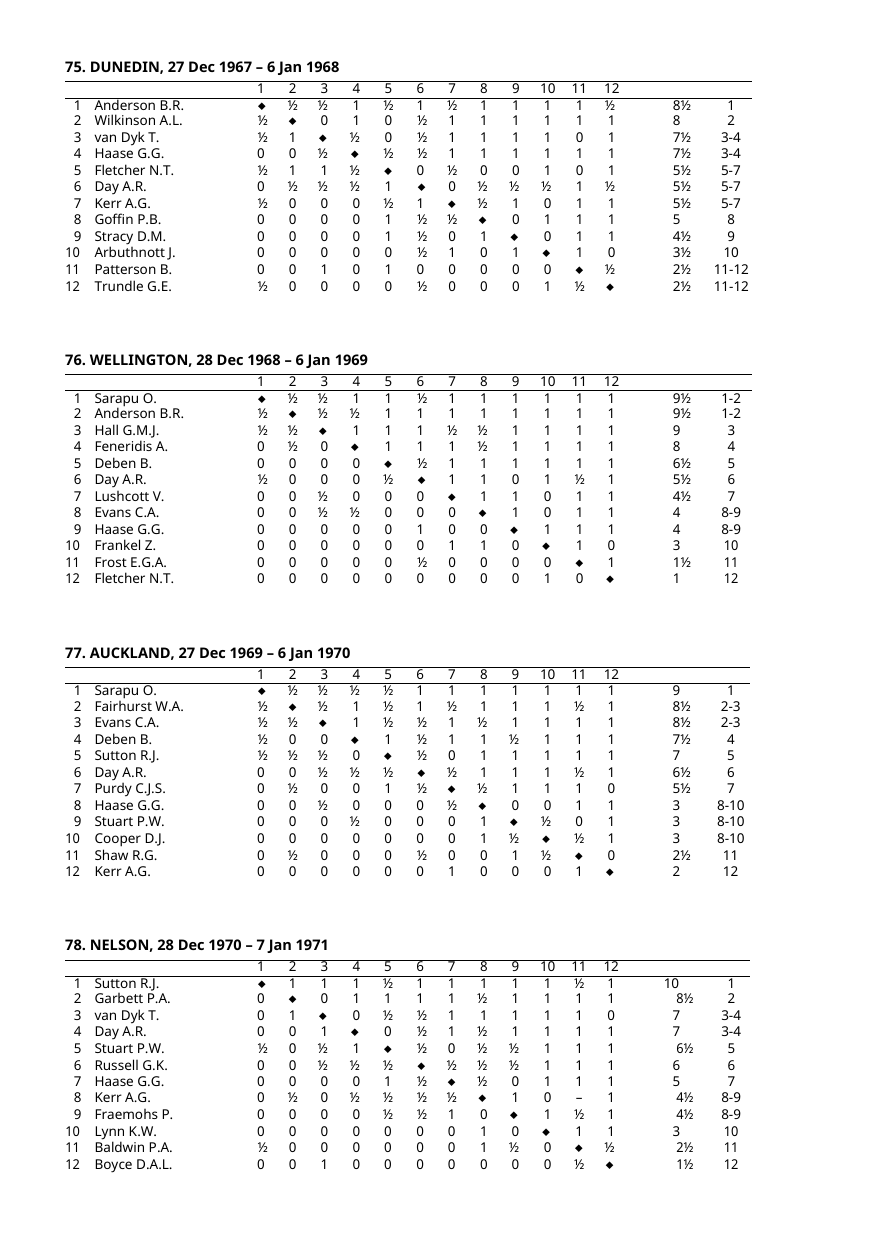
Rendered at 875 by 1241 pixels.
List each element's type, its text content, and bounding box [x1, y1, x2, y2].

table_cell ½ [436, 766, 468, 782]
table_cell [705, 668, 750, 683]
table_cell 0 [308, 1075, 340, 1091]
table_cell 9 [65, 815, 88, 832]
table_cell ½ [373, 197, 404, 213]
table_cell 1 [276, 1009, 308, 1025]
table_cell ½ [469, 440, 501, 457]
table_cell 0 [341, 539, 372, 556]
table_cell 0 [469, 246, 501, 263]
table_cell 0 [277, 523, 308, 539]
table_cell 1 [468, 700, 499, 716]
table_cell ½ [563, 766, 595, 782]
table_cell 1 [595, 815, 644, 832]
table_cell  [437, 197, 468, 213]
table_cell 0 [276, 1075, 308, 1091]
table_cell 0 [219, 572, 277, 589]
table_cell ½ [308, 766, 340, 782]
table_cell 3 [644, 815, 705, 832]
table_cell ½ [277, 424, 308, 440]
table_cell 0 [277, 490, 308, 506]
table_cell 7 [641, 1025, 707, 1042]
table_cell 1 [564, 440, 596, 457]
table_cell 0 [276, 766, 308, 782]
table_cell 1 [595, 1108, 641, 1124]
table_cell 0 [404, 1158, 436, 1174]
table_cell 1 [373, 424, 404, 440]
table_cell 0 [404, 865, 436, 881]
table_cell ½ [436, 700, 468, 716]
table_cell 3 [644, 799, 705, 815]
table_cell 10 [531, 375, 564, 390]
table_cell ½ [341, 131, 373, 147]
table_cell ½ [372, 1058, 404, 1075]
table_cell 2½ [647, 279, 705, 296]
table_cell 1 [309, 164, 341, 180]
table_cell 8 [647, 114, 705, 131]
table_cell 2 [277, 375, 308, 390]
table_cell 1 [469, 457, 501, 473]
table_cell  [532, 246, 564, 263]
table_cell 2 [276, 668, 308, 683]
table_cell 1 [563, 684, 595, 699]
table_cell 1 [277, 164, 308, 180]
table_cell 0 [309, 279, 341, 296]
table_cell 0 [469, 263, 501, 279]
table_cell 1 [437, 131, 468, 147]
table_cell van Dyk T. [88, 1009, 214, 1025]
table_cell 1 [596, 230, 647, 246]
table_cell 1 [501, 114, 532, 131]
table_cell 1 [596, 147, 647, 164]
table_cell 1 [563, 865, 595, 881]
table_cell 1 [500, 716, 531, 733]
table_cell  [276, 992, 308, 1009]
table_cell ½ [469, 197, 501, 213]
table_cell 6½ [641, 1042, 707, 1058]
table_cell 1 [531, 782, 563, 799]
table_cell 0 [340, 799, 372, 815]
table_cell 0 [563, 815, 595, 832]
table_cell 8-9 [709, 506, 752, 523]
table_cell 1 [595, 700, 644, 716]
table_cell 0 [469, 523, 501, 539]
table_cell 2-3 [705, 716, 750, 733]
table_cell 8 [469, 375, 501, 390]
table_cell 1 [595, 766, 644, 782]
table_cell ½ [219, 700, 276, 716]
table_cell 0 [596, 539, 646, 556]
table_cell 0 [564, 164, 596, 180]
table_cell 1 [595, 1091, 641, 1108]
table_cell 11-12 [705, 279, 752, 296]
table_cell 0 [277, 246, 308, 263]
table_cell 1 [563, 782, 595, 799]
table_cell 0 [219, 848, 276, 865]
table_cell ½ [219, 131, 277, 147]
table_header 76. WELLINGTON, 28 Dec 1968 – 6 Jan 1969 [65, 351, 752, 374]
table_cell 11 [563, 961, 594, 976]
table_cell  [468, 799, 499, 815]
table_cell 1 [563, 1025, 594, 1042]
table_cell Trundle G.E. [88, 279, 219, 296]
table_cell 7½ [644, 733, 705, 749]
table_cell 0 [532, 230, 564, 246]
table_cell 3 [65, 131, 88, 147]
table_cell ½ [404, 1009, 436, 1025]
table_cell ½ [404, 749, 436, 766]
table_cell 2½ [647, 263, 705, 279]
table_cell 0 [341, 457, 372, 473]
table_cell 9 [501, 375, 531, 390]
table_cell 3-4 [705, 131, 752, 147]
table_cell 8 [65, 799, 88, 815]
table_cell 1 [468, 832, 499, 848]
table_cell 0 [277, 279, 308, 296]
table_cell  [468, 1091, 499, 1108]
table_cell ½ [405, 391, 437, 407]
table_cell ½ [501, 180, 532, 197]
table_cell ½ [309, 99, 341, 114]
table_cell ½ [372, 766, 404, 782]
table_cell  [372, 749, 404, 766]
table_cell 1 [596, 556, 646, 572]
table_cell 1 [469, 147, 501, 164]
table_cell 3 [309, 82, 341, 97]
table_cell 5½ [647, 180, 705, 197]
table_cell 1 [501, 440, 531, 457]
table_cell 7 [709, 490, 752, 506]
table_cell 9½ [646, 407, 708, 423]
table_cell ½ [373, 99, 404, 114]
table_cell 1 [501, 197, 532, 213]
table_cell ½ [219, 473, 277, 489]
table_cell ½ [437, 424, 468, 440]
table_cell Kerr A.G. [88, 865, 219, 881]
table_cell 1 [277, 131, 308, 147]
table_cell 0 [341, 263, 373, 279]
table_cell ½ [405, 279, 437, 296]
table_cell ½ [436, 799, 468, 815]
table_cell 1 [705, 99, 752, 114]
table_cell 1 [437, 246, 468, 263]
table_cell 1 [564, 99, 596, 114]
table_cell  [340, 733, 372, 749]
table_cell ½ [500, 832, 531, 848]
table_cell  [373, 457, 404, 473]
table_cell  [219, 684, 276, 699]
table_cell ½ [372, 1091, 404, 1108]
table_cell 6 [404, 668, 436, 683]
table_cell 0 [341, 279, 373, 296]
table_cell 1 [373, 391, 404, 407]
table_cell 4 [65, 1025, 88, 1042]
table_cell 0 [214, 1108, 276, 1124]
table_cell ½ [341, 164, 373, 180]
table_cell 0 [309, 473, 341, 489]
table_cell 1 [596, 164, 647, 180]
table_cell ½ [277, 391, 308, 407]
table_cell 12 [595, 668, 644, 683]
table_cell 0 [501, 556, 531, 572]
table_cell 0 [214, 1125, 276, 1141]
table_cell 4½ [641, 1108, 707, 1124]
table_cell Deben B. [88, 457, 218, 473]
table_cell 0 [372, 1025, 404, 1042]
table_cell 0 [214, 1058, 276, 1075]
table_cell 7½ [647, 131, 705, 147]
table_cell 1 [501, 147, 532, 164]
table_cell 1 [532, 213, 564, 230]
table_cell [646, 375, 708, 390]
table_cell 2½ [644, 848, 705, 865]
table_cell ½ [532, 180, 564, 197]
table_cell 0 [373, 490, 404, 506]
table_cell [88, 668, 219, 683]
table_cell 5½ [644, 782, 705, 799]
table_cell 0 [219, 539, 277, 556]
table_cell  [564, 556, 596, 572]
table_cell 0 [277, 147, 308, 164]
table_cell 0 [372, 815, 404, 832]
table_cell 1 [595, 733, 644, 749]
table_cell 0 [276, 733, 308, 749]
table_cell 1 [373, 230, 404, 246]
table_cell Sarapu O. [88, 684, 219, 699]
table_cell 0 [308, 832, 340, 848]
table_cell 5 [709, 457, 752, 473]
table_cell ½ [372, 716, 404, 733]
table_cell Fraemohs P. [88, 1108, 214, 1124]
table_cell 0 [501, 539, 531, 556]
table_cell 1 [437, 114, 468, 131]
table_cell 0 [308, 1091, 340, 1108]
table_cell 1 [437, 407, 468, 423]
table_cell ½ [214, 1141, 276, 1157]
table_cell  [501, 230, 532, 246]
table_cell 12 [595, 961, 641, 976]
table_cell 1 [436, 684, 468, 699]
table_cell 1 [436, 992, 467, 1009]
table_cell 1 [564, 197, 596, 213]
table_cell 0 [219, 490, 277, 506]
table_cell 0 [468, 865, 499, 881]
table_cell ½ [468, 1042, 499, 1058]
table_cell [88, 82, 219, 97]
table_cell 11-12 [705, 263, 752, 279]
table_cell 6 [65, 1058, 88, 1075]
table_cell 0 [219, 263, 277, 279]
table_cell 12 [596, 375, 646, 390]
table_cell 1 [219, 668, 276, 683]
table_cell 1½ [646, 556, 708, 572]
table_cell 1 [436, 716, 468, 733]
table_cell 0 [308, 782, 340, 799]
table_cell 6 [709, 473, 752, 489]
table_cell 1 [595, 716, 644, 733]
table_cell 4½ [641, 1091, 707, 1108]
table_cell 0 [277, 197, 308, 213]
table_cell 0 [531, 556, 564, 572]
table_cell 7 [65, 1075, 88, 1091]
table_header 77. AUCKLAND, 27 Dec 1969 – 6 Jan 1970 [65, 644, 750, 667]
table_cell 10 [65, 539, 88, 556]
table_cell  [436, 1075, 467, 1091]
table_cell ½ [469, 180, 501, 197]
table_cell 1 [500, 749, 531, 766]
table_cell 5-7 [705, 197, 752, 213]
table_cell 1 [405, 407, 437, 423]
table_cell 1 [219, 82, 277, 97]
table_cell 1 [596, 131, 647, 147]
table_cell  [499, 1108, 531, 1124]
table_cell Haase G.G. [88, 523, 218, 539]
table_cell ½ [372, 700, 404, 716]
table_cell 2 [65, 114, 88, 131]
table_cell 1 [531, 700, 563, 716]
table_cell 0 [405, 490, 437, 506]
table_cell Day A.R. [88, 180, 219, 197]
table_cell 0 [564, 131, 596, 147]
table_cell 0 [277, 506, 308, 523]
table_cell [647, 82, 705, 97]
table_cell 2 [707, 992, 750, 1009]
table_cell Kerr A.G. [88, 197, 219, 213]
table_cell  [277, 114, 308, 131]
table_cell  [309, 131, 341, 147]
table_cell ½ [373, 473, 404, 489]
table_cell 6 [705, 766, 750, 782]
table_cell 1 [341, 114, 373, 131]
table_cell 1 [564, 180, 596, 197]
table_cell [65, 82, 88, 97]
table_cell ½ [405, 246, 437, 263]
table_cell 4½ [646, 490, 708, 506]
table_cell Cooper D.J. [88, 832, 219, 848]
table_cell 0 [531, 1158, 563, 1174]
table_cell  [219, 99, 277, 114]
table_cell 1 [469, 230, 501, 246]
table_cell 3 [65, 1009, 88, 1025]
table_cell 0 [276, 1141, 308, 1157]
table_cell Deben B. [88, 733, 219, 749]
table_cell 0 [340, 1009, 372, 1025]
table_cell 0 [309, 523, 341, 539]
table_cell 9 [65, 523, 88, 539]
table_cell 0 [214, 1158, 276, 1174]
table_cell  [469, 213, 501, 230]
table_cell 1 [308, 1158, 340, 1174]
table_cell ½ [219, 114, 277, 131]
table_cell 0 [276, 799, 308, 815]
table_cell 10 [532, 82, 564, 97]
table_cell 0 [501, 263, 532, 279]
table_cell 1 [499, 1025, 531, 1042]
table_cell 0 [372, 1125, 404, 1141]
table_cell 6 [641, 1058, 707, 1075]
table_cell Russell G.K. [88, 1058, 214, 1075]
table_cell 9 [65, 1108, 88, 1124]
table_cell 5 [372, 668, 404, 683]
table_cell 1 [65, 977, 88, 992]
table_cell 0 [404, 815, 436, 832]
table_cell 0 [436, 848, 468, 865]
table_cell ½ [219, 279, 277, 296]
table_cell 1 [501, 246, 532, 263]
table_cell ½ [468, 992, 499, 1009]
table_cell van Dyk T. [88, 131, 219, 147]
table_cell 0 [309, 457, 341, 473]
table_cell 1 [499, 1009, 531, 1025]
table_cell 0 [468, 1108, 499, 1124]
table_cell 1 [532, 147, 564, 164]
table_cell [65, 375, 88, 390]
table_header 75. DUNEDIN, 27 Dec 1967 – 6 Jan 1968 [65, 58, 752, 81]
table_cell 1 [531, 523, 564, 539]
table_cell 1 [468, 815, 499, 832]
table_cell 0 [499, 1125, 531, 1141]
table_cell ½ [563, 700, 595, 716]
table_cell Hall G.M.J. [88, 424, 218, 440]
table_cell ½ [405, 213, 437, 230]
table_cell 0 [405, 539, 437, 556]
table_cell 0 [501, 164, 532, 180]
table_cell ½ [340, 1058, 372, 1075]
table_cell 1 [564, 246, 596, 263]
table_cell 1 [65, 684, 88, 699]
table_cell 6 [65, 180, 88, 197]
table_cell Purdy C.J.S. [88, 782, 219, 799]
table_cell 0 [219, 440, 277, 457]
table_cell 0 [469, 279, 501, 296]
table_cell 1 [501, 131, 532, 147]
table_cell 10 [65, 1125, 88, 1141]
table_cell 8 [705, 213, 752, 230]
table_cell 4½ [647, 230, 705, 246]
table_cell 4 [709, 440, 752, 457]
table_cell Haase G.G. [88, 799, 219, 815]
table_cell 9 [500, 668, 531, 683]
table_cell 8 [646, 440, 708, 457]
table_cell 5 [65, 749, 88, 766]
table_cell ½ [405, 147, 437, 164]
table_cell 1 [532, 279, 564, 296]
table_cell 1 [531, 749, 563, 766]
table_cell 0 [309, 246, 341, 263]
table_cell Fletcher N.T. [88, 164, 219, 180]
table_cell 4 [65, 733, 88, 749]
table_cell 4 [65, 440, 88, 457]
table_cell 1 [469, 114, 501, 131]
table_cell 1 [404, 977, 436, 992]
table_cell ½ [563, 977, 594, 992]
table_cell 3 [641, 1125, 707, 1141]
table_cell  [595, 1158, 641, 1174]
table_cell 4 [341, 375, 372, 390]
table_cell 1 [596, 490, 646, 506]
table_cell 6 [65, 766, 88, 782]
table_cell 12 [707, 1158, 750, 1174]
table_cell 0 [437, 263, 468, 279]
table_cell 5 [647, 213, 705, 230]
table_cell 1 [65, 391, 88, 407]
table_cell 0 [436, 1158, 467, 1174]
table_cell 1 [564, 213, 596, 230]
table_cell ½ [372, 1108, 404, 1124]
table_cell 0 [436, 1125, 467, 1141]
table_cell ½ [340, 766, 372, 782]
table_cell 0 [309, 197, 341, 213]
table_cell 1 [564, 230, 596, 246]
table_cell ½ [564, 279, 596, 296]
table_cell 1 [596, 457, 646, 473]
table_cell 0 [595, 1009, 641, 1025]
table_cell 1 [563, 992, 594, 1009]
table_cell 0 [437, 279, 468, 296]
table_cell 1 [596, 473, 646, 489]
table_cell  [531, 539, 564, 556]
table_cell 0 [501, 213, 532, 230]
table_cell 1 [373, 180, 404, 197]
table_cell Lynn K.W. [88, 1125, 214, 1141]
table_cell  [308, 716, 340, 733]
table_cell 1 [596, 114, 647, 131]
table_cell 1 [564, 490, 596, 506]
table_cell 12 [65, 279, 88, 296]
table_cell 1 [531, 407, 564, 423]
table_cell 1 [372, 782, 404, 799]
table_cell ½ [219, 164, 277, 180]
table_cell 0 [214, 1091, 276, 1108]
table_cell 1 [309, 263, 341, 279]
table_cell  [219, 391, 277, 407]
table_cell 5 [65, 457, 88, 473]
table_cell 0 [532, 263, 564, 279]
table_cell 0 [501, 279, 532, 296]
table_cell ½ [308, 749, 340, 766]
table_cell 0 [469, 572, 501, 589]
table_cell ½ [276, 684, 308, 699]
table_cell 1 [596, 424, 646, 440]
table_cell [707, 961, 750, 976]
table_cell 1 [308, 977, 340, 992]
table_cell 1 [564, 457, 596, 473]
table_cell 1 [501, 99, 532, 114]
table_cell 2-3 [705, 700, 750, 716]
table_cell  [469, 506, 501, 523]
table_cell 0 [309, 230, 341, 246]
table_cell 7 [437, 375, 468, 390]
table_cell 1 [563, 716, 595, 733]
table_cell 0 [340, 832, 372, 848]
table_cell 1 [564, 424, 596, 440]
table_cell 11 [65, 556, 88, 572]
table_cell 1 [405, 99, 437, 114]
table_cell 0 [531, 799, 563, 815]
table_cell 0 [372, 799, 404, 815]
table_cell Fletcher N.T. [88, 572, 218, 589]
table_cell ½ [404, 848, 436, 865]
table_cell 0 [309, 114, 341, 131]
table_cell 8½ [641, 992, 707, 1009]
table_cell 6 [404, 961, 436, 976]
table_cell 7 [436, 961, 467, 976]
table_cell ½ [405, 230, 437, 246]
table_cell 1 [531, 1009, 563, 1025]
table_cell 8-9 [707, 1091, 750, 1108]
table_cell 0 [309, 572, 341, 589]
table_cell 1 [501, 457, 531, 473]
table_cell ½ [277, 440, 308, 457]
table_cell 8 [469, 82, 501, 97]
table_cell 2 [276, 961, 308, 976]
table_cell 1 [563, 799, 595, 815]
table_cell 10 [65, 246, 88, 263]
table_cell 0 [500, 865, 531, 881]
table_cell 5 [372, 961, 404, 976]
table_cell ½ [596, 99, 647, 114]
table_cell 1 [469, 391, 501, 407]
table_cell 1 [564, 407, 596, 423]
table_cell 6 [65, 473, 88, 489]
table_cell 0 [340, 865, 372, 881]
table_cell 0 [469, 164, 501, 180]
table_cell 1 [595, 832, 644, 848]
table_cell 8-9 [707, 1108, 750, 1124]
table_cell 1 [563, 1058, 594, 1075]
table_cell 1 [531, 473, 564, 489]
table_cell 8-10 [705, 815, 750, 832]
table_cell 1 [65, 99, 88, 114]
table_cell 1 [532, 164, 564, 180]
table_cell 0 [372, 865, 404, 881]
table_cell 0 [499, 1158, 531, 1174]
table_cell 1 [564, 506, 596, 523]
table_cell 7 [707, 1075, 750, 1091]
table_cell 0 [276, 1025, 308, 1042]
table_cell 0 [531, 865, 563, 881]
table_cell 1 [595, 977, 641, 992]
table_cell ½ [499, 1141, 531, 1157]
table_cell ½ [596, 180, 647, 197]
table_cell  [373, 164, 404, 180]
table_cell ½ [563, 1158, 594, 1174]
table_cell 7 [65, 782, 88, 799]
table_cell 0 [501, 572, 531, 589]
table_cell [65, 961, 88, 976]
table_cell 1 [373, 440, 404, 457]
table_cell 11 [65, 1141, 88, 1157]
table_cell Sutton R.J. [88, 749, 219, 766]
table_cell  [404, 766, 436, 782]
table_cell 11 [563, 668, 595, 683]
table_cell ½ [308, 684, 340, 699]
table_cell 12 [709, 572, 752, 589]
table_cell 1 [468, 766, 499, 782]
table_cell 12 [65, 572, 88, 589]
table_cell 3 [309, 375, 341, 390]
table_cell ½ [436, 1091, 467, 1108]
table_cell Arbuthnott J. [88, 246, 219, 263]
table_cell ½ [309, 407, 341, 423]
table_cell 0 [500, 799, 531, 815]
table_cell 8½ [647, 99, 705, 114]
table_cell 1 [373, 407, 404, 423]
table_cell 0 [219, 556, 277, 572]
table_cell 0 [372, 1158, 404, 1174]
table_cell 3 [308, 668, 340, 683]
table_cell  [309, 424, 341, 440]
table_cell 0 [405, 572, 437, 589]
table_cell ½ [308, 1042, 340, 1058]
table_cell 12 [65, 1158, 88, 1174]
table_cell 11 [564, 82, 596, 97]
table_cell 0 [219, 180, 277, 197]
table_cell 9 [499, 961, 531, 976]
table_cell 11 [707, 1141, 750, 1157]
table_cell ½ [309, 391, 341, 407]
table_cell  [341, 440, 372, 457]
table_cell 4 [340, 961, 372, 976]
table_cell 0 [340, 1075, 372, 1091]
table_cell 1 [563, 733, 595, 749]
table_cell Shaw R.G. [88, 848, 219, 865]
table_cell ½ [468, 782, 499, 799]
table_cell 3 [308, 961, 340, 976]
table_cell 7 [436, 668, 468, 683]
table_cell 1 [468, 1009, 499, 1025]
table_cell 4 [646, 506, 708, 523]
table_cell 1 [436, 1009, 467, 1025]
table_cell ½ [373, 147, 404, 164]
table_cell Stuart P.W. [88, 815, 219, 832]
table_cell 10 [705, 246, 752, 263]
table_cell [641, 961, 707, 976]
table_cell 0 [340, 1108, 372, 1124]
table_cell 1 [596, 197, 647, 213]
table_cell 1 [564, 147, 596, 164]
table_cell  [564, 263, 596, 279]
table_cell 10 [65, 832, 88, 848]
table_cell  [596, 279, 647, 296]
table_cell  [340, 1025, 372, 1042]
table_cell 0 [596, 246, 647, 263]
table_cell 9 [705, 230, 752, 246]
table_cell 1 [500, 782, 531, 799]
table_cell 1 [531, 1108, 563, 1124]
table_cell 8½ [644, 700, 705, 716]
table_cell ½ [308, 1058, 340, 1075]
table_cell 11 [564, 375, 596, 390]
table_cell 1 [564, 391, 596, 407]
table_cell 2 [65, 407, 88, 423]
table_cell 0 [214, 1009, 276, 1025]
table_cell 1 [404, 700, 436, 716]
table_cell 7½ [647, 147, 705, 164]
table_cell 0 [373, 572, 404, 589]
table_cell 1 [341, 99, 373, 114]
table_cell 0 [469, 556, 501, 572]
table_cell 1 [707, 977, 750, 992]
table_cell ½ [219, 716, 276, 733]
table_cell 0 [341, 213, 373, 230]
table_cell 1 [531, 1058, 563, 1075]
table_cell 1 [531, 1075, 563, 1091]
table_cell ½ [437, 164, 468, 180]
table_cell 5-7 [705, 180, 752, 197]
table_cell 1 [595, 1075, 641, 1091]
table_cell 3-4 [705, 147, 752, 164]
table_cell Day A.R. [88, 766, 219, 782]
table_cell 1 [436, 865, 468, 881]
table_cell 1-2 [709, 391, 752, 407]
table_cell 0 [276, 1125, 308, 1141]
table_cell 1 [500, 700, 531, 716]
table_cell 2 [65, 700, 88, 716]
table_cell 1 [468, 1125, 499, 1141]
table_cell ½ [596, 263, 647, 279]
table_cell ½ [404, 733, 436, 749]
table_cell 1 [563, 1075, 594, 1091]
table_cell 0 [405, 263, 437, 279]
table_cell 0 [404, 1125, 436, 1141]
table_cell 0 [373, 131, 404, 147]
table_cell 0 [340, 1141, 372, 1157]
table_cell ½ [405, 457, 437, 473]
table_cell 5½ [647, 197, 705, 213]
table_cell – [563, 1091, 594, 1108]
table_cell 1 [595, 1058, 641, 1075]
table_cell 0 [373, 556, 404, 572]
table_cell 0 [277, 263, 308, 279]
table_cell 0 [373, 523, 404, 539]
table_cell 0 [276, 815, 308, 832]
table_cell 1 [469, 473, 501, 489]
table_cell 0 [341, 556, 372, 572]
table_cell 0 [373, 279, 404, 296]
table_cell 0 [308, 848, 340, 865]
table_cell  [437, 490, 468, 506]
table_cell 5 [65, 164, 88, 180]
table_cell Patterson B. [88, 263, 219, 279]
table_cell 1 [531, 457, 564, 473]
table_cell 5 [65, 1042, 88, 1058]
table_cell 3½ [647, 246, 705, 263]
table_cell ½ [595, 1141, 641, 1157]
table_cell 1 [437, 440, 468, 457]
table_cell ½ [437, 99, 468, 114]
table_cell 10 [709, 539, 752, 556]
table_cell 10 [531, 961, 563, 976]
table_cell 1 [532, 114, 564, 131]
table_cell 0 [595, 782, 644, 799]
table_cell 1 [563, 1125, 594, 1141]
table_cell 1 [437, 457, 468, 473]
table_cell 0 [276, 1108, 308, 1124]
table_cell 6 [405, 375, 437, 390]
table_cell 1 [564, 114, 596, 131]
table_cell 0 [531, 1091, 563, 1108]
table_cell 1 [499, 1091, 531, 1108]
table_cell 1 [372, 733, 404, 749]
table_cell 11 [65, 263, 88, 279]
table_cell 0 [219, 815, 276, 832]
table_cell Lushcott V. [88, 490, 218, 506]
table_cell 1 [436, 1108, 467, 1124]
table_cell ½ [309, 180, 341, 197]
table_cell 0 [468, 1158, 499, 1174]
table_cell 0 [219, 865, 276, 881]
table_cell [88, 961, 214, 976]
table_cell 0 [404, 1141, 436, 1157]
table_cell 1 [646, 572, 708, 589]
table_cell 0 [437, 572, 468, 589]
table_cell 0 [564, 572, 596, 589]
table_cell 6½ [646, 457, 708, 473]
table_cell 1 [531, 992, 563, 1009]
table_cell 0 [341, 473, 372, 489]
table_cell 9 [65, 230, 88, 246]
table_cell 0 [405, 506, 437, 523]
table_cell ½ [276, 716, 308, 733]
table_cell Garbett P.A. [88, 992, 214, 1009]
table_cell ½ [219, 424, 277, 440]
table_cell  [501, 523, 531, 539]
table_cell 1 [531, 1025, 563, 1042]
table_cell 0 [214, 992, 276, 1009]
table_cell 0 [340, 848, 372, 865]
table_cell 1 [436, 1025, 467, 1042]
table_cell  [405, 473, 437, 489]
table_cell 1 [436, 733, 468, 749]
table_cell 0 [308, 733, 340, 749]
table_cell 0 [219, 766, 276, 782]
table_cell 8 [65, 1091, 88, 1108]
table_cell 5-7 [705, 164, 752, 180]
table_cell Anderson B.R. [88, 407, 218, 423]
table_cell [88, 375, 218, 390]
table_cell 5½ [646, 473, 708, 489]
table_cell 3 [65, 424, 88, 440]
table_cell  [341, 147, 373, 164]
table_cell 1 [500, 684, 531, 699]
table_cell Fairhurst W.A. [88, 700, 219, 716]
table_cell 0 [308, 1108, 340, 1124]
table_cell 4 [646, 523, 708, 539]
table_cell 4 [705, 733, 750, 749]
table_cell Anderson B.R. [88, 99, 219, 114]
table_cell 1 [468, 684, 499, 699]
table_cell 3 [65, 716, 88, 733]
table_cell 0 [499, 1075, 531, 1091]
table_cell 10 [531, 668, 563, 683]
table_cell 7 [644, 749, 705, 766]
table_cell  [531, 832, 563, 848]
table_cell 1 [340, 700, 372, 716]
table_cell 1 [469, 131, 501, 147]
table_cell Day A.R. [88, 473, 218, 489]
table_cell Frost E.G.A. [88, 556, 218, 572]
table_cell  [308, 1009, 340, 1025]
table_cell ½ [308, 799, 340, 815]
table_cell ½ [341, 180, 373, 197]
table_cell ½ [340, 815, 372, 832]
table_cell ½ [405, 114, 437, 131]
table_cell 0 [277, 539, 308, 556]
table_cell 12 [705, 865, 750, 881]
table_cell 0 [436, 832, 468, 848]
table_cell 0 [340, 782, 372, 799]
table_cell 5 [373, 375, 404, 390]
table_cell 1 [437, 391, 468, 407]
table_cell 0 [219, 147, 277, 164]
table_cell ½ [214, 1042, 276, 1058]
table_cell 1 [468, 733, 499, 749]
table_cell 1 [500, 848, 531, 865]
table_cell 0 [308, 815, 340, 832]
table_cell 0 [341, 572, 372, 589]
table_cell 5 [707, 1042, 750, 1058]
table_cell 0 [404, 832, 436, 848]
table_cell ½ [404, 1042, 436, 1058]
table_cell 0 [341, 490, 372, 506]
table_cell 0 [308, 1141, 340, 1157]
table_cell 0 [277, 213, 308, 230]
table_cell 4 [65, 147, 88, 164]
table_cell 5 [373, 82, 404, 97]
table_cell 7 [65, 490, 88, 506]
table_cell Sarapu O. [88, 391, 218, 407]
table_cell 1 [531, 733, 563, 749]
table_cell ½ [309, 490, 341, 506]
table_cell 4 [341, 82, 373, 97]
table_cell  [563, 848, 595, 865]
table_cell 5 [705, 749, 750, 766]
table_cell 1 [531, 572, 564, 589]
table_header 78. NELSON, 28 Dec 1970 – 7 Jan 1971 [65, 937, 750, 959]
table_cell 1 [532, 131, 564, 147]
table_cell ½ [468, 1058, 499, 1075]
table_cell ½ [405, 556, 437, 572]
table_cell ½ [404, 1108, 436, 1124]
table_cell 8 [65, 213, 88, 230]
table_cell 0 [276, 865, 308, 881]
table_cell 1 [564, 523, 596, 539]
table_cell 1 [596, 407, 646, 423]
table_cell ½ [499, 1042, 531, 1058]
table_cell 0 [277, 230, 308, 246]
table_cell ½ [468, 1025, 499, 1042]
table_cell 1 [563, 1042, 594, 1058]
table_cell 0 [340, 1125, 372, 1141]
table_cell 12 [65, 865, 88, 881]
table_cell 7 [437, 82, 468, 97]
table_cell 7 [705, 782, 750, 799]
table_cell Wilkinson A.L. [88, 114, 219, 131]
table_cell ½ [309, 147, 341, 164]
table_cell 0 [437, 556, 468, 572]
table_cell 8 [468, 668, 499, 683]
table_cell Day A.R. [88, 1025, 214, 1042]
table_cell ½ [468, 1075, 499, 1091]
table_cell 8-10 [705, 799, 750, 815]
table_cell 1 [437, 539, 468, 556]
table_cell Stuart P.W. [88, 1042, 214, 1058]
table_cell 0 [219, 799, 276, 815]
table_cell Goffin P.B. [88, 213, 219, 230]
table_cell 1 [501, 490, 531, 506]
table_cell ½ [404, 1025, 436, 1042]
table_cell  [563, 1141, 594, 1157]
table_cell 6½ [644, 766, 705, 782]
table_cell  [500, 815, 531, 832]
table_cell ½ [500, 733, 531, 749]
table_cell ½ [404, 1091, 436, 1108]
table_cell 1 [531, 716, 563, 733]
table_cell 3-4 [707, 1009, 750, 1025]
table_cell 0 [219, 832, 276, 848]
table_cell 0 [276, 1042, 308, 1058]
table_cell 0 [341, 230, 373, 246]
table_cell 1 [531, 766, 563, 782]
table_cell 1 [372, 992, 404, 1009]
table_cell 1 [341, 391, 372, 407]
table_cell ½ [404, 716, 436, 733]
table_cell 0 [341, 197, 373, 213]
table_cell 1 [214, 961, 276, 976]
table_cell [65, 668, 88, 683]
table_cell 0 [437, 230, 468, 246]
table_cell 1 [531, 1042, 563, 1058]
table_cell  [595, 865, 644, 881]
table_cell 10 [641, 977, 707, 992]
table_cell Frankel Z. [88, 539, 218, 556]
table_cell 0 [372, 848, 404, 865]
table_cell 11 [65, 848, 88, 865]
table_cell 1 [595, 749, 644, 766]
table_cell 1 [531, 424, 564, 440]
table_cell 0 [340, 749, 372, 766]
table_cell 1 [595, 1125, 641, 1141]
table_cell 0 [340, 1158, 372, 1174]
table_cell 0 [532, 197, 564, 213]
table_cell 0 [219, 506, 277, 523]
table_cell 1 [437, 473, 468, 489]
table_cell 1 [469, 490, 501, 506]
table_cell 0 [373, 246, 404, 263]
table_cell 9½ [646, 391, 708, 407]
table_cell 8 [65, 506, 88, 523]
table_cell 1 [705, 684, 750, 699]
table_cell ½ [405, 131, 437, 147]
table_cell 1 [469, 99, 501, 114]
table_cell  [404, 1058, 436, 1075]
table_cell 0 [372, 1141, 404, 1157]
table_cell 0 [219, 523, 277, 539]
table_cell 1 [276, 977, 308, 992]
table_cell ½ [404, 782, 436, 799]
table_cell 1 [404, 992, 436, 1009]
table_cell 1 [531, 440, 564, 457]
table_cell 1 [468, 749, 499, 766]
table_cell 7 [641, 1009, 707, 1025]
table_cell 1 [595, 992, 641, 1009]
table_cell 11 [709, 556, 752, 572]
table_cell 5½ [647, 164, 705, 180]
table_cell 0 [468, 848, 499, 865]
table_cell 1 [405, 424, 437, 440]
table_cell 2 [277, 82, 308, 97]
table_cell 0 [276, 832, 308, 848]
table_cell 0 [309, 440, 341, 457]
table_cell Kerr A.G. [88, 1091, 214, 1108]
table_cell 0 [341, 523, 372, 539]
table_cell 8 [468, 961, 499, 976]
table_cell 1 [596, 523, 646, 539]
table_cell 0 [277, 473, 308, 489]
table_cell 1 [372, 1075, 404, 1091]
table_cell 0 [309, 556, 341, 572]
table_cell ½ [277, 99, 308, 114]
table_cell ½ [219, 197, 277, 213]
table_cell 0 [276, 1158, 308, 1174]
table_cell  [276, 700, 308, 716]
table_cell  [277, 407, 308, 423]
table_cell 4 [340, 668, 372, 683]
table_cell 1 [341, 424, 372, 440]
table_cell 1 [340, 992, 372, 1009]
table_cell ½ [468, 716, 499, 733]
table_cell 1 [501, 506, 531, 523]
table_cell ½ [277, 180, 308, 197]
table_cell Baldwin P.A. [88, 1141, 214, 1157]
table_cell 0 [277, 457, 308, 473]
table_cell 11 [705, 848, 750, 865]
table_cell 1 [595, 1025, 641, 1042]
table_cell  [372, 1042, 404, 1058]
table_cell 0 [437, 523, 468, 539]
table_cell 1 [596, 391, 646, 407]
table_cell 0 [308, 992, 340, 1009]
table_cell 0 [219, 213, 277, 230]
table_cell 12 [596, 82, 647, 97]
table_cell 0 [405, 164, 437, 180]
table_cell Haase G.G. [88, 1075, 214, 1091]
table_cell 1 [405, 523, 437, 539]
table_cell 1 [468, 977, 499, 992]
table_cell Boyce D.A.L. [88, 1158, 214, 1174]
table_cell  [596, 572, 646, 589]
table_cell 1 [596, 506, 646, 523]
table_cell 1 [596, 440, 646, 457]
table_cell 8-10 [705, 832, 750, 848]
table_cell 0 [341, 246, 373, 263]
table_cell 1½ [641, 1158, 707, 1174]
table_cell ½ [276, 1091, 308, 1108]
table_cell 1 [405, 197, 437, 213]
table_cell 8½ [644, 716, 705, 733]
table_cell 0 [437, 506, 468, 523]
table_cell 2 [65, 992, 88, 1009]
table_cell Evans C.A. [88, 716, 219, 733]
table_cell Stracy D.M. [88, 230, 219, 246]
table_cell 0 [436, 749, 468, 766]
table_cell 0 [436, 815, 468, 832]
table_cell 0 [531, 1141, 563, 1157]
table_cell ½ [276, 782, 308, 799]
table_cell 7 [65, 197, 88, 213]
table_cell ½ [308, 700, 340, 716]
table_cell 0 [308, 1125, 340, 1141]
table_cell ½ [340, 684, 372, 699]
table_cell ½ [469, 424, 501, 440]
table_cell ½ [404, 1075, 436, 1091]
table_cell 3 [646, 539, 708, 556]
table_cell  [531, 1125, 563, 1141]
table_cell 1 [340, 977, 372, 992]
table_cell 0 [214, 1025, 276, 1042]
table_cell 0 [373, 114, 404, 131]
table_cell 6 [405, 82, 437, 97]
table_cell 0 [436, 1042, 467, 1058]
table_cell ½ [340, 1091, 372, 1108]
table_cell 1 [595, 799, 644, 815]
table_cell 1 [501, 424, 531, 440]
table_cell 1 [404, 684, 436, 699]
table_cell 0 [277, 572, 308, 589]
table_cell 0 [219, 230, 277, 246]
table_cell 0 [276, 1058, 308, 1075]
table_cell 0 [214, 1075, 276, 1091]
table_cell ½ [276, 749, 308, 766]
table_cell 1 [564, 539, 596, 556]
table_cell 10 [707, 1125, 750, 1141]
table_cell  [436, 782, 468, 799]
table_cell Evans C.A. [88, 506, 218, 523]
table_cell 1 [501, 391, 531, 407]
table_cell 1 [500, 766, 531, 782]
table_cell ½ [372, 977, 404, 992]
table_cell 1 [405, 440, 437, 457]
table_cell 0 [309, 539, 341, 556]
table_cell ½ [564, 473, 596, 489]
table_cell 0 [219, 782, 276, 799]
table_cell 1 [469, 539, 501, 556]
table_cell 2 [644, 865, 705, 881]
table_cell ½ [341, 506, 372, 523]
table_cell 0 [309, 213, 341, 230]
table_cell 1 [373, 213, 404, 230]
table_cell [644, 668, 705, 683]
table_cell 6 [707, 1058, 750, 1075]
table_cell 1 [373, 263, 404, 279]
table_cell 1 [219, 375, 277, 390]
table_cell ½ [219, 407, 277, 423]
table_cell ½ [531, 815, 563, 832]
table_cell ½ [499, 1058, 531, 1075]
table_cell 1 [596, 213, 647, 230]
table_cell Feneridis A. [88, 440, 218, 457]
table_cell ½ [276, 848, 308, 865]
table_cell 1 [531, 391, 564, 407]
table_cell  [405, 180, 437, 197]
table_cell 3-4 [707, 1025, 750, 1042]
table_cell 0 [373, 539, 404, 556]
table_cell 0 [531, 506, 564, 523]
table_cell ½ [372, 1009, 404, 1025]
table_cell 1 [308, 1025, 340, 1042]
table_cell 2½ [641, 1141, 707, 1157]
table_cell ½ [436, 1058, 467, 1075]
table_cell 0 [531, 490, 564, 506]
table_cell ½ [437, 213, 468, 230]
table_cell 1 [531, 684, 563, 699]
table_cell 9 [644, 684, 705, 699]
table_cell 0 [404, 799, 436, 815]
table_cell 1 [499, 992, 531, 1009]
table_cell 1 [437, 147, 468, 164]
table_cell 2 [705, 114, 752, 131]
table_cell ½ [563, 1108, 594, 1124]
table_cell 0 [436, 1141, 467, 1157]
table_cell 0 [437, 180, 468, 197]
table_cell ½ [309, 506, 341, 523]
table_cell Haase G.G. [88, 147, 219, 164]
table_cell ½ [219, 733, 276, 749]
table_cell 0 [308, 865, 340, 881]
table_cell 8-9 [709, 523, 752, 539]
table_cell 3 [644, 832, 705, 848]
table_cell 0 [219, 246, 277, 263]
table_cell 5 [641, 1075, 707, 1091]
table_cell 0 [595, 848, 644, 865]
table_cell 1 [563, 749, 595, 766]
table_cell 1 [499, 977, 531, 992]
table_cell Sutton R.J. [88, 977, 214, 992]
table_cell 0 [372, 832, 404, 848]
table_cell [705, 82, 752, 97]
table_cell 1 [501, 407, 531, 423]
table_cell 1 [468, 1141, 499, 1157]
table_cell 1 [340, 1042, 372, 1058]
table_cell ½ [563, 832, 595, 848]
table_cell 1 [531, 977, 563, 992]
table_cell 1 [532, 99, 564, 114]
table_cell 1 [595, 684, 644, 699]
table_cell [709, 375, 752, 390]
table_cell ½ [372, 684, 404, 699]
table_cell 0 [277, 556, 308, 572]
table_cell 0 [501, 473, 531, 489]
table_cell ½ [341, 407, 372, 423]
table_cell 9 [646, 424, 708, 440]
table_cell  [214, 977, 276, 992]
table_cell 1 [340, 716, 372, 733]
table_cell 0 [373, 506, 404, 523]
table_cell 1 [595, 1042, 641, 1058]
table_cell 3 [709, 424, 752, 440]
table_cell ½ [531, 848, 563, 865]
table_cell 1-2 [709, 407, 752, 423]
table_cell 1 [436, 977, 467, 992]
table_cell ½ [219, 749, 276, 766]
table_cell 9 [501, 82, 532, 97]
table_cell 1 [469, 407, 501, 423]
table_cell 1 [563, 1009, 594, 1025]
table_cell 0 [219, 457, 277, 473]
